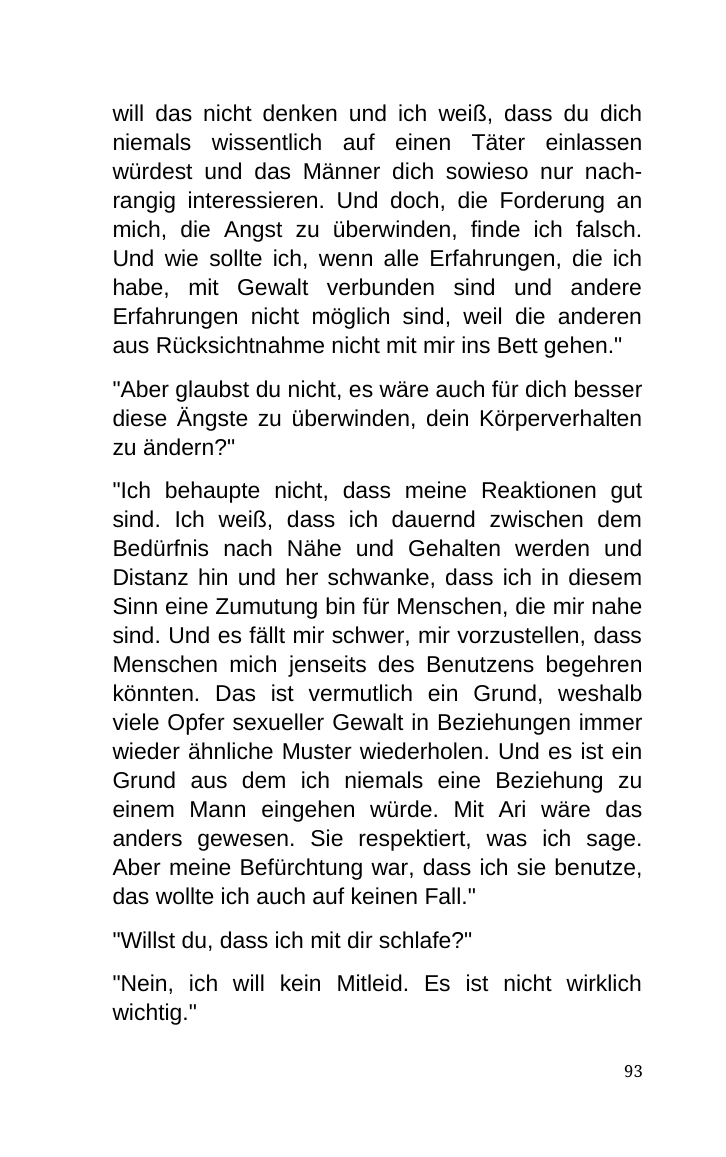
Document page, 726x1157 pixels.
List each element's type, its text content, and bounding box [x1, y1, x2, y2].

text "Aber glaubst du nicht, es wäre auch für dich besser diese Ängste zu überwinden, dein Körperverhalten zu ändern?" [112, 376, 642, 460]
text will das nicht denken und ich weiß, dass du dich niemals wissentlich auf einen Täter einlassen würdest und das Männer dich sowieso nur nach-rangig interessieren. Und doch, die Forderung an mich, die Angst zu überwinden, finde ich falsch. Und wie sollte ich, wenn alle Erfahrungen, die ich habe, mit Gewalt verbunden sind und andere Erfahrungen nicht möglich sind, weil die anderen aus Rücksichtnahme nicht mit mir ins Bett gehen." [112, 100, 642, 358]
text "Nein, ich will kein Mitleid. Es ist nicht wirklich wichtig." [112, 970, 642, 1026]
text "Ich behaupte nicht, dass meine Reaktionen gut sind. Ich weiß, dass ich dauernd zwischen dem Bedürfnis nach Nähe und Gehalten werden und Distanz hin und her schwanke, dass ich in diesem Sinn eine Zumutung bin für Menschen, die mir nahe sind. Und es fällt mir schwer, mir vorzustellen, dass Menschen mich jenseits des Benutzens begehren könnten. Das ist vermutlich ein Grund, weshalb viele Opfer sexueller Gewalt in Beziehungen immer wieder ähnliche Muster wiederholen. Und es ist ein Grund aus dem ich niemals eine Beziehung zu einem Mann eingehen würde. Mit Ari wäre das anders gewesen. Sie respektiert, was ich sage. Aber meine Befürchtung war, dass ich sie benutze, das wollte ich auch auf keinen Fall." [112, 477, 642, 909]
text "Willst du, dass ich mit dir schlafe?" [112, 927, 642, 953]
